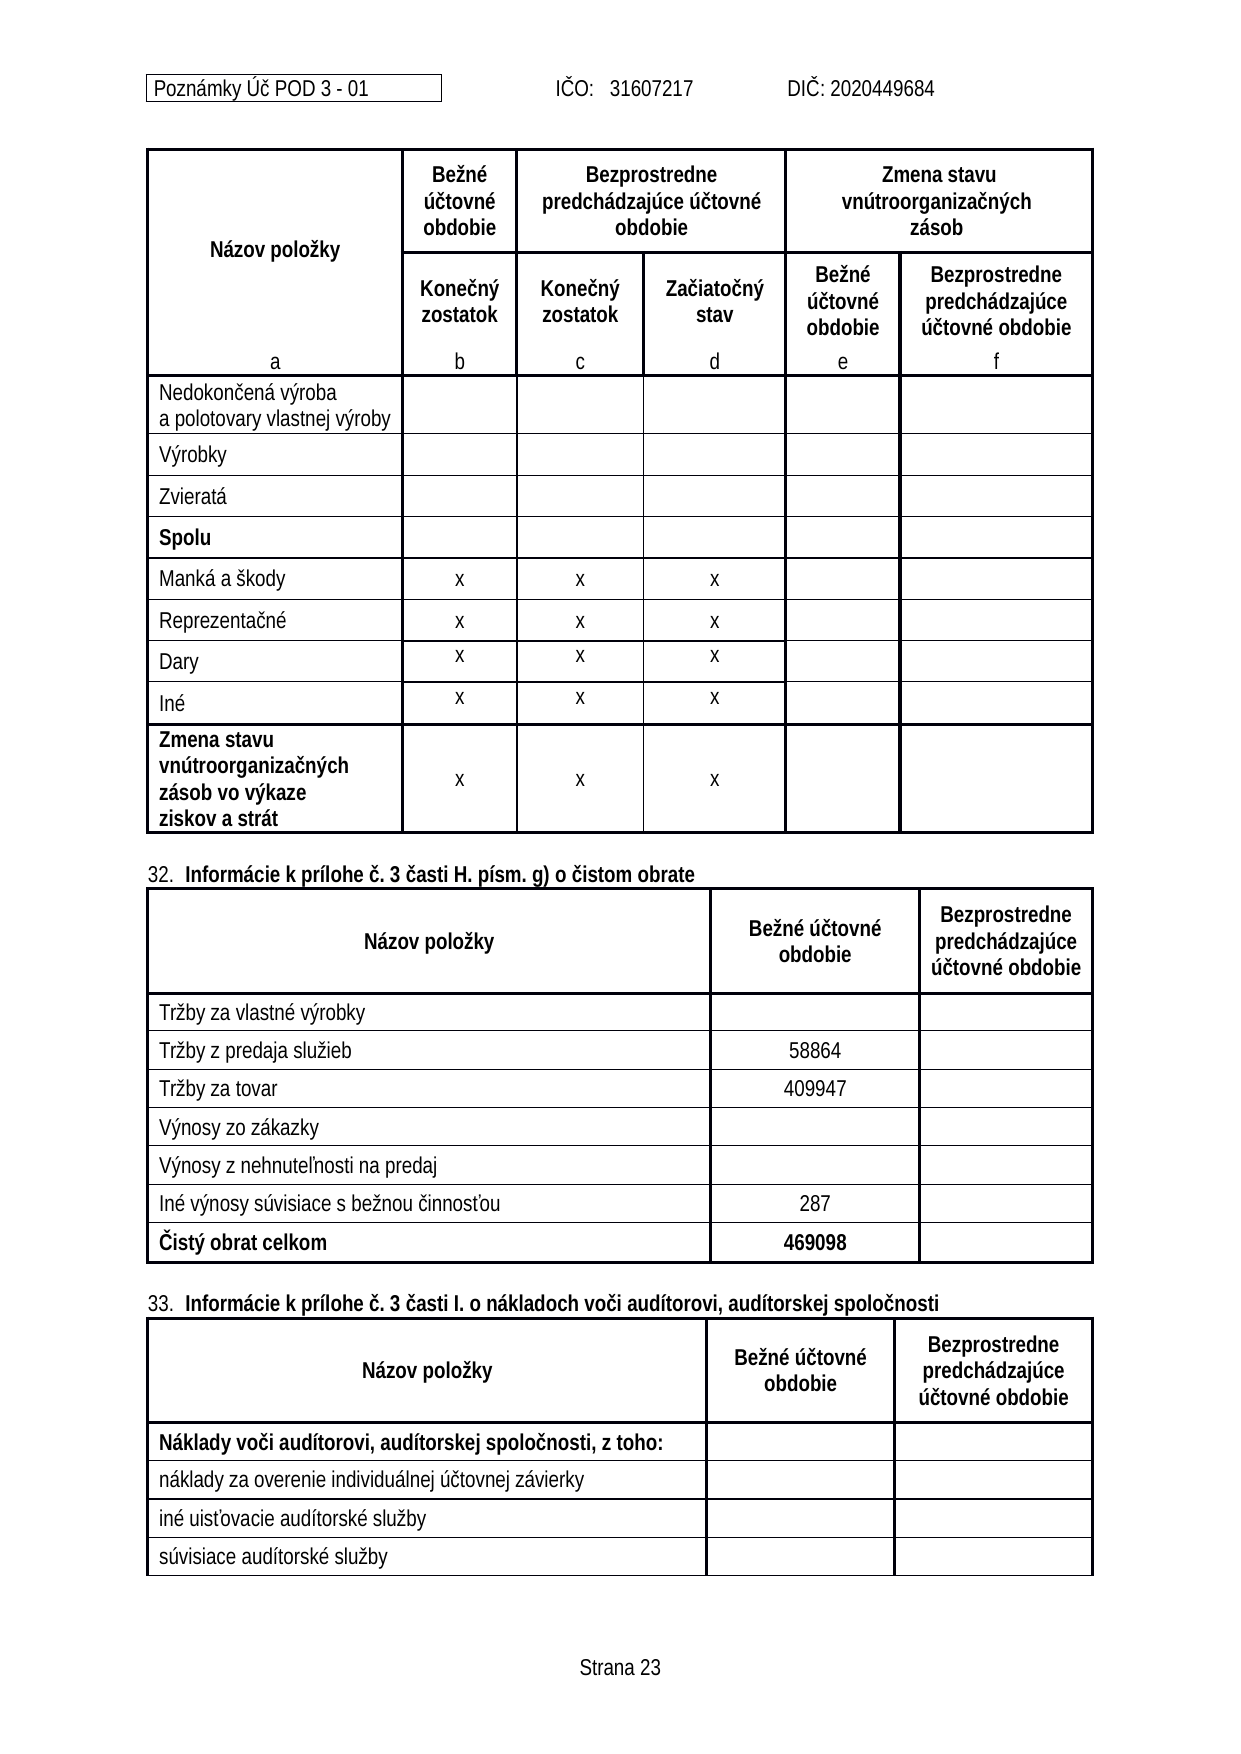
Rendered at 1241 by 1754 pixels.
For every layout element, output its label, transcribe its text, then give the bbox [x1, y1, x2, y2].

table_cell x [644, 642, 784, 681]
table_cell c [518, 348, 642, 374]
table_cell x [518, 683, 643, 723]
table_cell x [644, 683, 784, 723]
table_cell 287 [712, 1185, 918, 1222]
table_cell [921, 995, 1091, 1030]
table_header Bezprostredne predchádzajúce účtovné obdobie [896, 1320, 1091, 1421]
table_cell Konečný zostatok [404, 254, 515, 348]
table_cell [921, 1223, 1091, 1261]
table_cell [921, 1185, 1091, 1222]
table_cell Dary [149, 641, 401, 681]
table_cell x [404, 559, 516, 598]
table_cell [404, 377, 516, 433]
table_cell [902, 559, 1091, 598]
title Informácie k prílohe č. 3 časti I. o nákladoch voči audítorovi, audítorskej spoločnosti [148, 1290, 1092, 1317]
table_cell Konečný zostatok [518, 254, 642, 348]
table_header Bežné účtovné obdobie [712, 890, 918, 992]
table_cell [712, 995, 918, 1030]
table_cell [708, 1500, 893, 1537]
table_cell d [645, 348, 784, 374]
table_cell 58864 [712, 1031, 918, 1068]
table_cell Výnosy z nehnuteľnosti na predaj [149, 1146, 709, 1184]
table_cell x [518, 600, 643, 640]
table_cell [644, 434, 784, 474]
table_cell [902, 517, 1091, 557]
table_cell [518, 434, 643, 474]
table_cell iné uisťovacie audítorské služby [149, 1500, 705, 1537]
table_header Názov položky [149, 151, 401, 348]
table_cell [712, 1108, 918, 1145]
table_cell Čistý obrat celkom [149, 1223, 709, 1261]
table_cell 469098 [712, 1223, 918, 1261]
table_cell x [518, 726, 643, 831]
table_cell [644, 377, 784, 433]
table_cell e [787, 348, 898, 374]
table_cell [896, 1500, 1091, 1537]
table_cell 409947 [712, 1070, 918, 1107]
table_cell x [644, 559, 784, 598]
table_cell [787, 682, 898, 723]
table_cell [787, 726, 898, 831]
table_cell [896, 1424, 1091, 1460]
table_cell Začiatočný stav [645, 254, 784, 348]
table_cell Výrobky [149, 434, 401, 474]
table_cell Tržby za vlastné výrobky [149, 995, 709, 1030]
table_cell x [404, 642, 516, 681]
table_cell [518, 476, 643, 516]
table_cell [644, 476, 784, 516]
table_cell x [404, 726, 516, 831]
table_cell [518, 377, 643, 433]
table_cell [921, 1146, 1091, 1184]
table_cell x [644, 726, 784, 831]
table_cell [404, 434, 516, 474]
table_cell [787, 559, 898, 598]
table_cell [921, 1070, 1091, 1107]
table_header Bezprostredne predchádzajúce účtovné obdobie [518, 151, 784, 251]
table_cell Náklady voči audítorovi, audítorskej spoločnosti, z toho: [149, 1424, 705, 1460]
table_cell [902, 682, 1091, 723]
title Informácie k prílohe č. 3 časti H. písm. g) o čistom obrate [148, 861, 1092, 887]
table_cell súvisiace audítorské služby [149, 1538, 705, 1575]
table_cell [787, 517, 898, 557]
table_cell x [518, 642, 643, 681]
table_cell Tržby z predaja služieb [149, 1031, 709, 1068]
table_cell [921, 1108, 1091, 1145]
table_cell [902, 377, 1091, 433]
table_cell x [518, 559, 643, 598]
table_cell f [902, 348, 1091, 374]
table_cell Bezprostredne predchádzajúce účtovné obdobie [902, 254, 1091, 348]
table_cell b [404, 348, 515, 374]
table_cell [708, 1538, 893, 1575]
table_cell [902, 476, 1091, 516]
table_cell [896, 1538, 1091, 1575]
table_cell a [149, 348, 401, 374]
table_cell [902, 726, 1091, 831]
table_cell [787, 476, 898, 516]
table_cell [902, 600, 1091, 640]
table_cell náklady za overenie individuálnej účtovnej závierky [149, 1461, 705, 1498]
table_cell [902, 641, 1091, 681]
table_header Zmena stavu vnútroorganizačných zásob [787, 151, 1091, 251]
table_cell Zvieratá [149, 476, 401, 516]
table_cell Iné [149, 682, 401, 723]
table_cell [404, 517, 516, 557]
table_cell Bežné účtovné obdobie [787, 254, 898, 348]
table_cell [708, 1461, 893, 1498]
table_cell [787, 641, 898, 681]
table_header Názov položky [149, 890, 709, 992]
table_cell [644, 517, 784, 557]
table_cell [708, 1424, 893, 1460]
table_cell Tržby za tovar [149, 1070, 709, 1107]
table_cell Výnosy zo zákazky [149, 1108, 709, 1145]
table_cell [921, 1031, 1091, 1068]
table_cell Zmena stavu vnútroorganizačných zásob vo výkaze ziskov a strát [149, 726, 401, 831]
table_cell [404, 476, 516, 516]
table_cell x [644, 600, 784, 640]
table_header Bežné účtovné obdobie [404, 151, 515, 251]
table_cell [712, 1146, 918, 1184]
table_cell Iné výnosy súvisiace s bežnou činnosťou [149, 1185, 709, 1222]
table_cell Reprezentačné [149, 600, 401, 640]
table_cell x [404, 600, 516, 640]
table_cell Manká a škody [149, 559, 401, 598]
table_cell [902, 434, 1091, 474]
table_cell Spolu [149, 517, 401, 557]
table_cell [787, 600, 898, 640]
table_header Bezprostredne predchádzajúce účtovné obdobie [921, 890, 1091, 992]
table_cell Nedokončená výroba a polotovary vlastnej výroby [149, 377, 401, 433]
table_cell [896, 1461, 1091, 1498]
table_header Bežné účtovné obdobie [708, 1320, 893, 1421]
table_header Názov položky [149, 1320, 705, 1421]
table_cell [787, 377, 898, 433]
table_cell [787, 434, 898, 474]
table_cell [518, 517, 643, 557]
table_cell x [404, 683, 516, 723]
